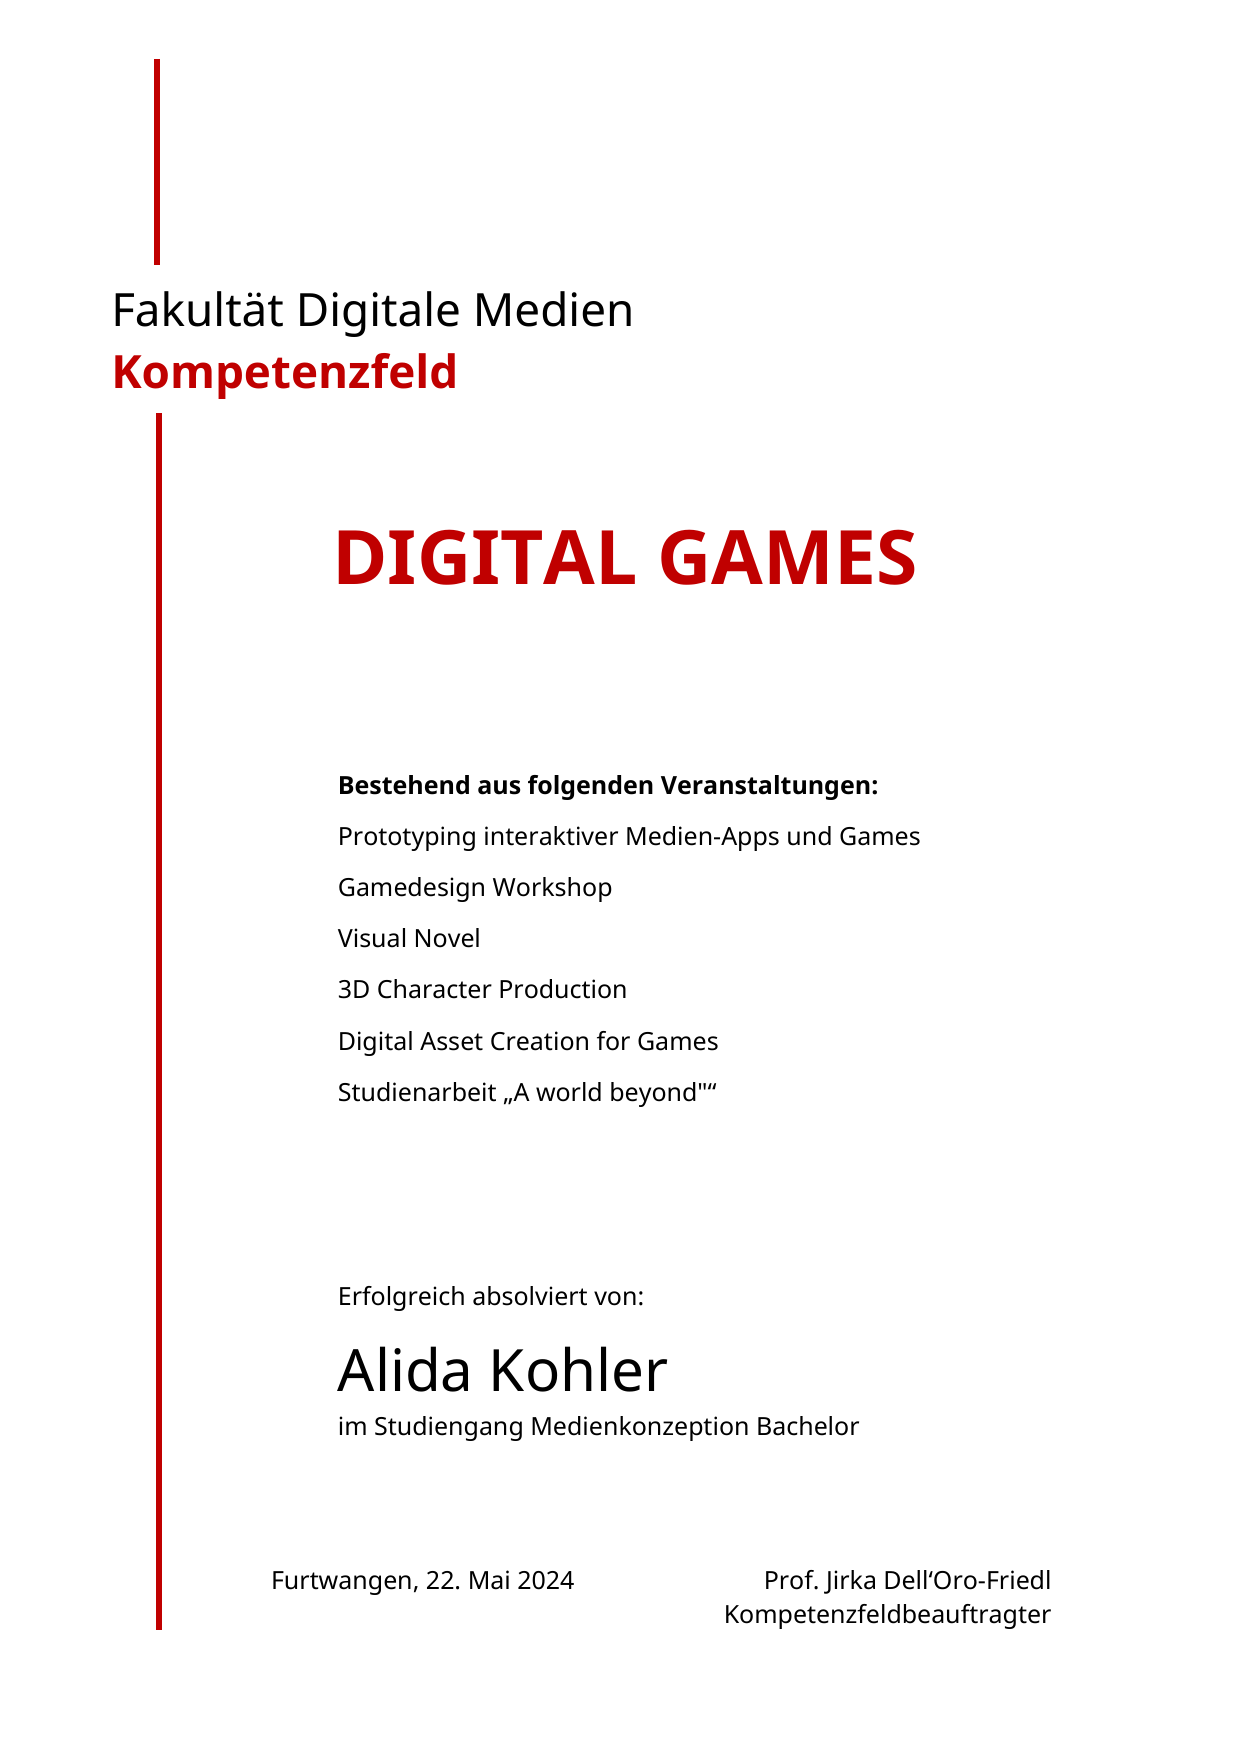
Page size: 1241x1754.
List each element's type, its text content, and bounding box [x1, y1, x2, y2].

text Bestehend aus folgenden Veranstaltungen: [338, 768, 1095, 802]
text Digital Games [162, 504, 1190, 607]
text Kompetenzfeldbeauftragter [271, 1596, 1052, 1628]
text Visual Novel [338, 921, 1095, 955]
text Furtwangen, 22. Mai 2024 Prof. Jirka Dell‘Oro-Friedl [271, 1562, 1052, 1596]
text Gamedesign Workshop [338, 870, 1095, 904]
text Prototyping interaktiver Medien-Apps und Games [338, 819, 1095, 853]
text Alida Kohler [338, 1329, 1095, 1409]
text Studienarbeit „A world beyond"“ [338, 1074, 1095, 1108]
text Fakultät Digitale Medien [111, 277, 1190, 340]
text [111, 504, 156, 607]
text Kompetenzfeld [111, 340, 1190, 402]
text Digital Asset Creation for Games [338, 1023, 1095, 1057]
text Erfolgreich absolviert von: [338, 1278, 1095, 1312]
text 3D Character Production [338, 972, 1095, 1006]
text im Studiengang Medienkonzeption Bachelor [338, 1409, 1095, 1443]
